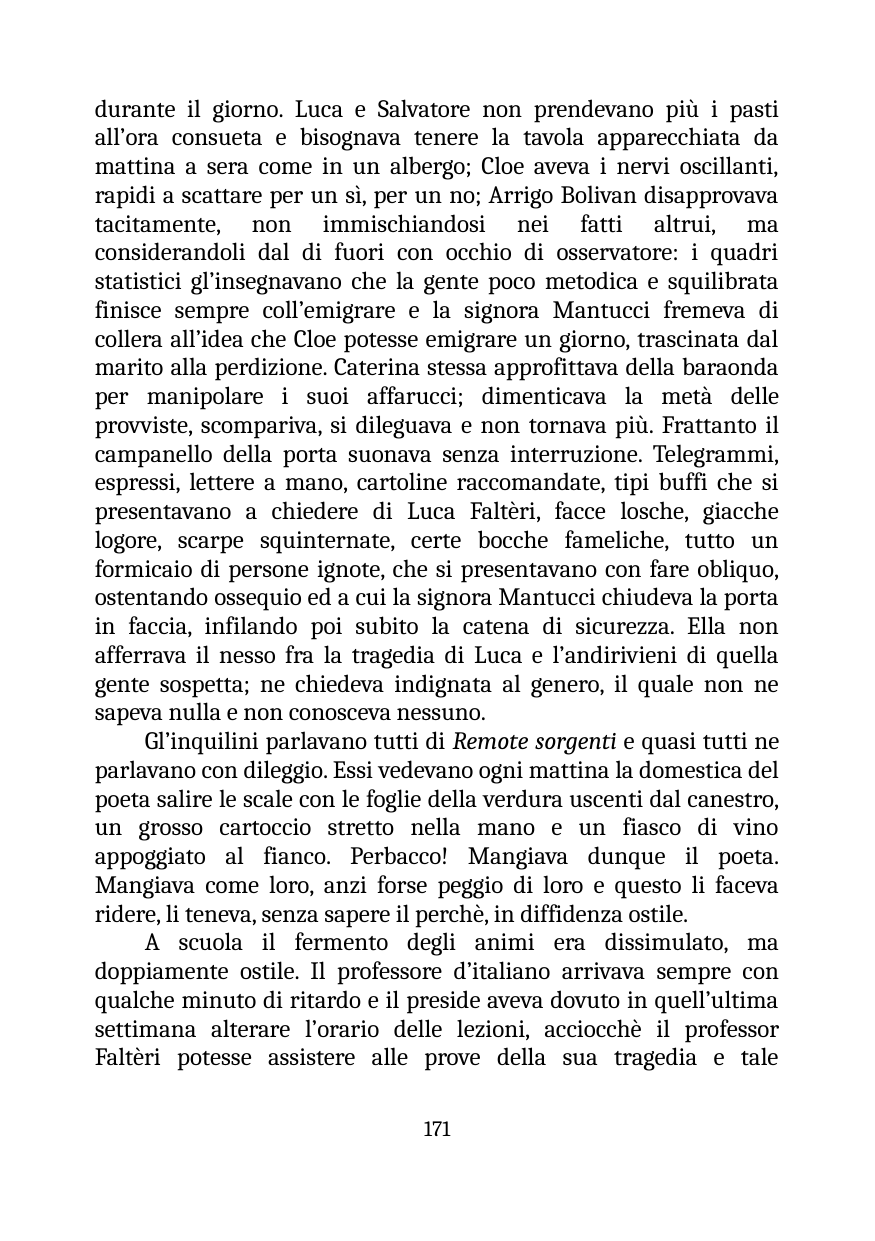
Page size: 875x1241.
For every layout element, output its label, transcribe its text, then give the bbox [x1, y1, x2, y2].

text Gl’inquilini parlavano tutti di Remote sorgenti e quasi tutti ne parlavano con dileggio. Essi vedevano ogni mattina la domestica del poeta salire le scale con le foglie della verdura uscenti dal canestro, un grosso cartoccio stretto nella mano e un fiasco di vino appoggiato al fianco. Perbacco! Mangiava dunque il poeta. Mangiava come loro, anzi forse peggio di loro e questo li faceva ridere, li teneva, senza sapere il perchè, in diffidenza ostile. [94, 727, 779, 928]
text A scuola il fermento degli animi era dissimulato, ma doppiamente ostile. Il professore d’italiano arrivava sempre con qualche minuto di ritardo e il preside aveva dovuto in quell’ultima settimana alterare l’orario delle lezioni, acciocchè il professor Faltèri potesse assistere alle prove della sua tragedia e tale [94, 928, 779, 1072]
text durante il giorno. Luca e Salvatore non prendevano più i pasti all’ora consueta e bisognava tenere la tavola apparecchiata da mattina a sera come in un albergo; Cloe aveva i nervi oscillanti, rapidi a scattare per un sì, per un no; Arrigo Bolivan disapprovava tacitamente, non immischiandosi nei fatti altrui, ma considerandoli dal di fuori con occhio di osservatore: i quadri statistici gl’insegnavano che la gente poco metodica e squilibrata finisce sempre coll’emigrare e la signora Mantucci fremeva di collera all’idea che Cloe potesse emigrare un giorno, trascinata dal marito alla perdizione. Caterina stessa approfittava della baraonda per manipolare i suoi affarucci; dimenticava la metà delle provviste, scompariva, si dileguava e non tornava più. Frattanto il campanello della porta suonava senza interruzione. Telegrammi, espressi, lettere a mano, cartoline raccomandate, tipi buffi che si presentavano a chiedere di Luca Faltèri, facce losche, giacche logore, scarpe squinternate, certe bocche fameliche, tutto un formicaio di persone ignote, che si presentavano con fare obliquo, ostentando ossequio ed a cui la signora Mantucci chiudeva la porta in faccia, infilando poi subito la catena di sicurezza. Ella non afferrava il nesso fra la tragedia di Luca e l’andirivieni di quella gente sospetta; ne chiedeva indignata al genero, il quale non ne sapeva nulla e non conosceva nessuno. [94, 94, 779, 727]
